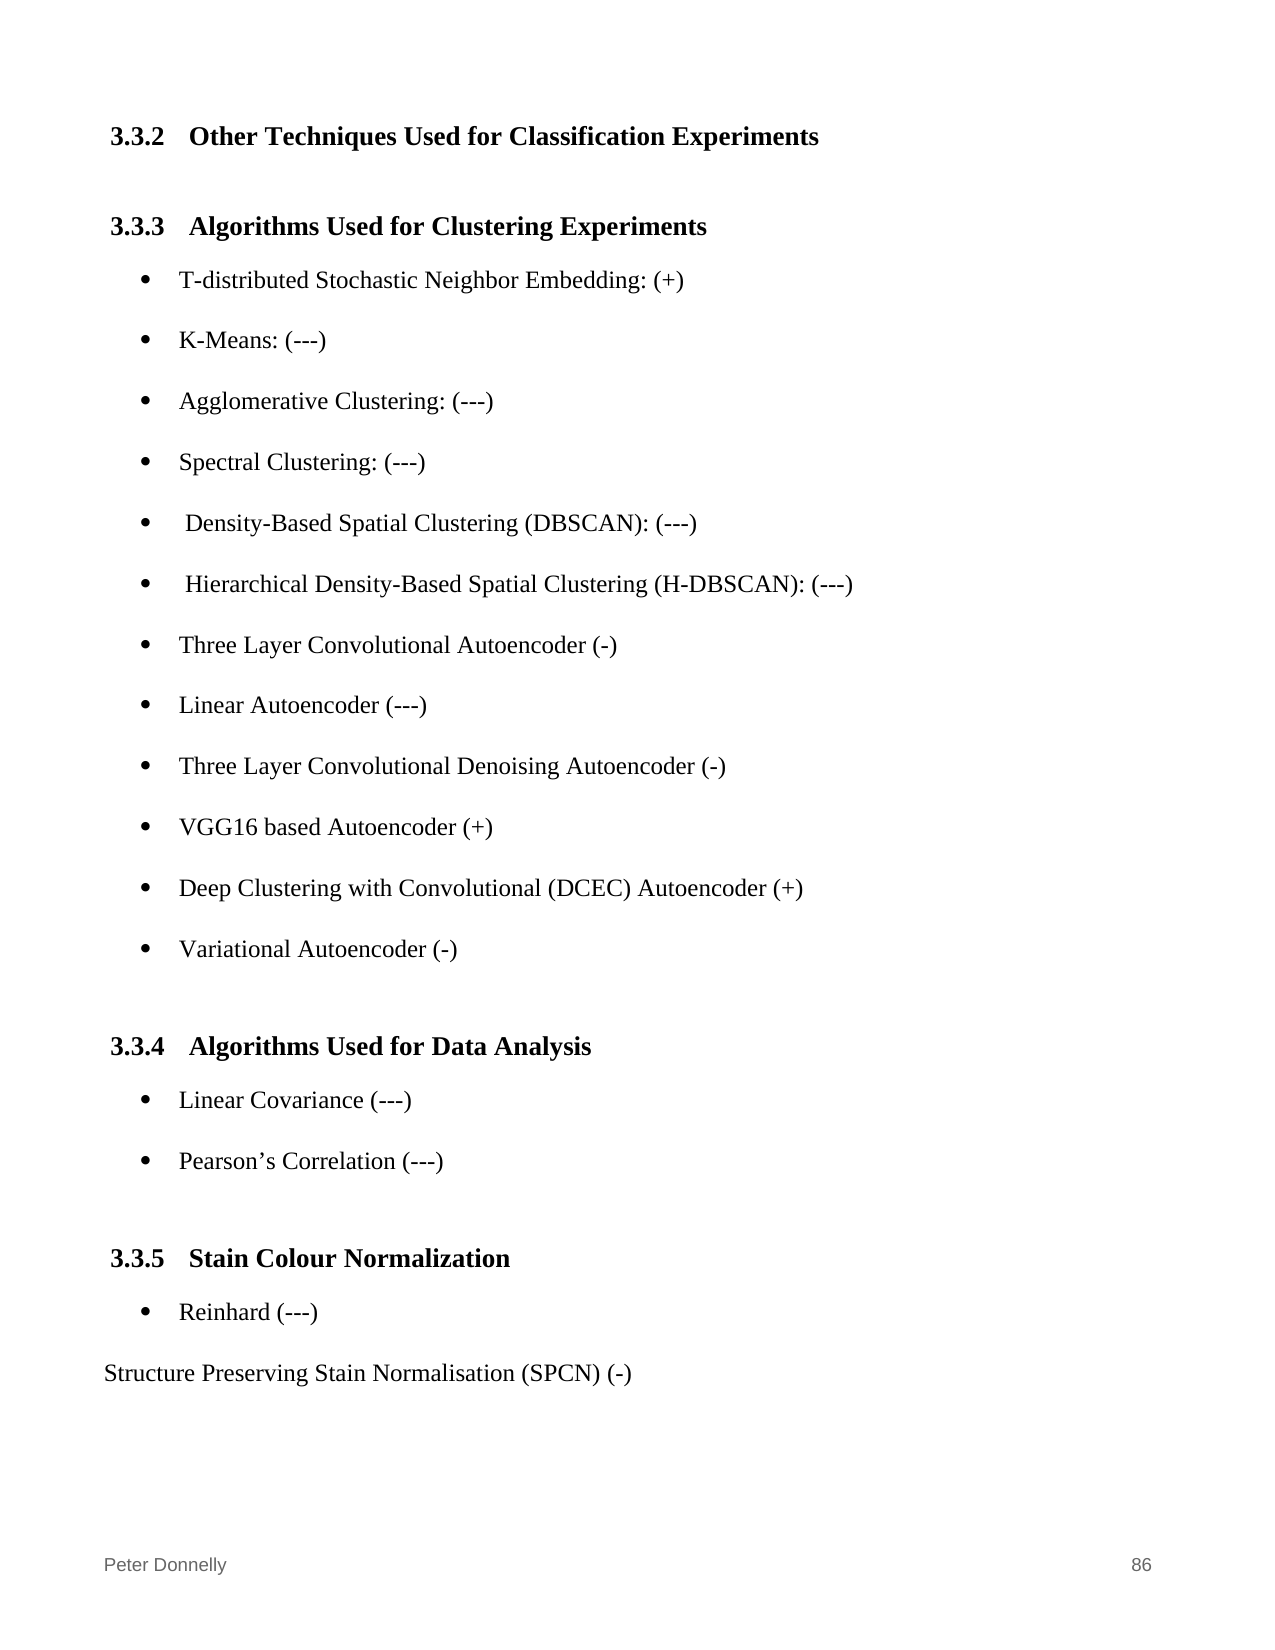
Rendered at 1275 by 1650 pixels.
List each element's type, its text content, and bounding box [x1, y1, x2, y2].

list K-Means: (---) [141, 326, 1181, 354]
list Variational Autoencoder (-) [141, 934, 1181, 963]
list T-distributed Stochastic Neighbor Embedding: (+) [141, 265, 1181, 293]
list Agglomerative Clustering: (---) [141, 386, 1181, 415]
list Reinhard (---) [141, 1297, 1181, 1326]
list Pearson’s Correlation (---) [141, 1146, 1181, 1174]
list Hierarchical Density-Based Spatial Clustering (H-DBSCAN): (---) [141, 569, 1181, 598]
list Linear Autoencoder (---) [141, 691, 1181, 719]
subtitle Algorithms Used for Clustering Experiments [103, 210, 1181, 241]
subtitle Other Techniques Used for Classification Experiments [103, 120, 1181, 151]
list Spectral Clustering: (---) [141, 447, 1181, 476]
subtitle Algorithms Used for Data Analysis [103, 1030, 1181, 1061]
list Linear Covariance (---) [141, 1085, 1181, 1114]
list Three Layer Convolutional Autoencoder (-) [141, 630, 1181, 658]
list VGG16 based Autoencoder (+) [141, 812, 1181, 841]
text Structure Preserving Stain Normalisation (SPCN) (-) [103, 1358, 1181, 1386]
list Density-Based Spatial Clustering (DBSCAN): (---) [141, 508, 1181, 537]
list Deep Clustering with Convolutional (DCEC) Autoencoder (+) [141, 873, 1181, 902]
list Three Layer Convolutional Denoising Autoencoder (-) [141, 751, 1181, 780]
subtitle Stain Colour Normalization [103, 1242, 1181, 1273]
